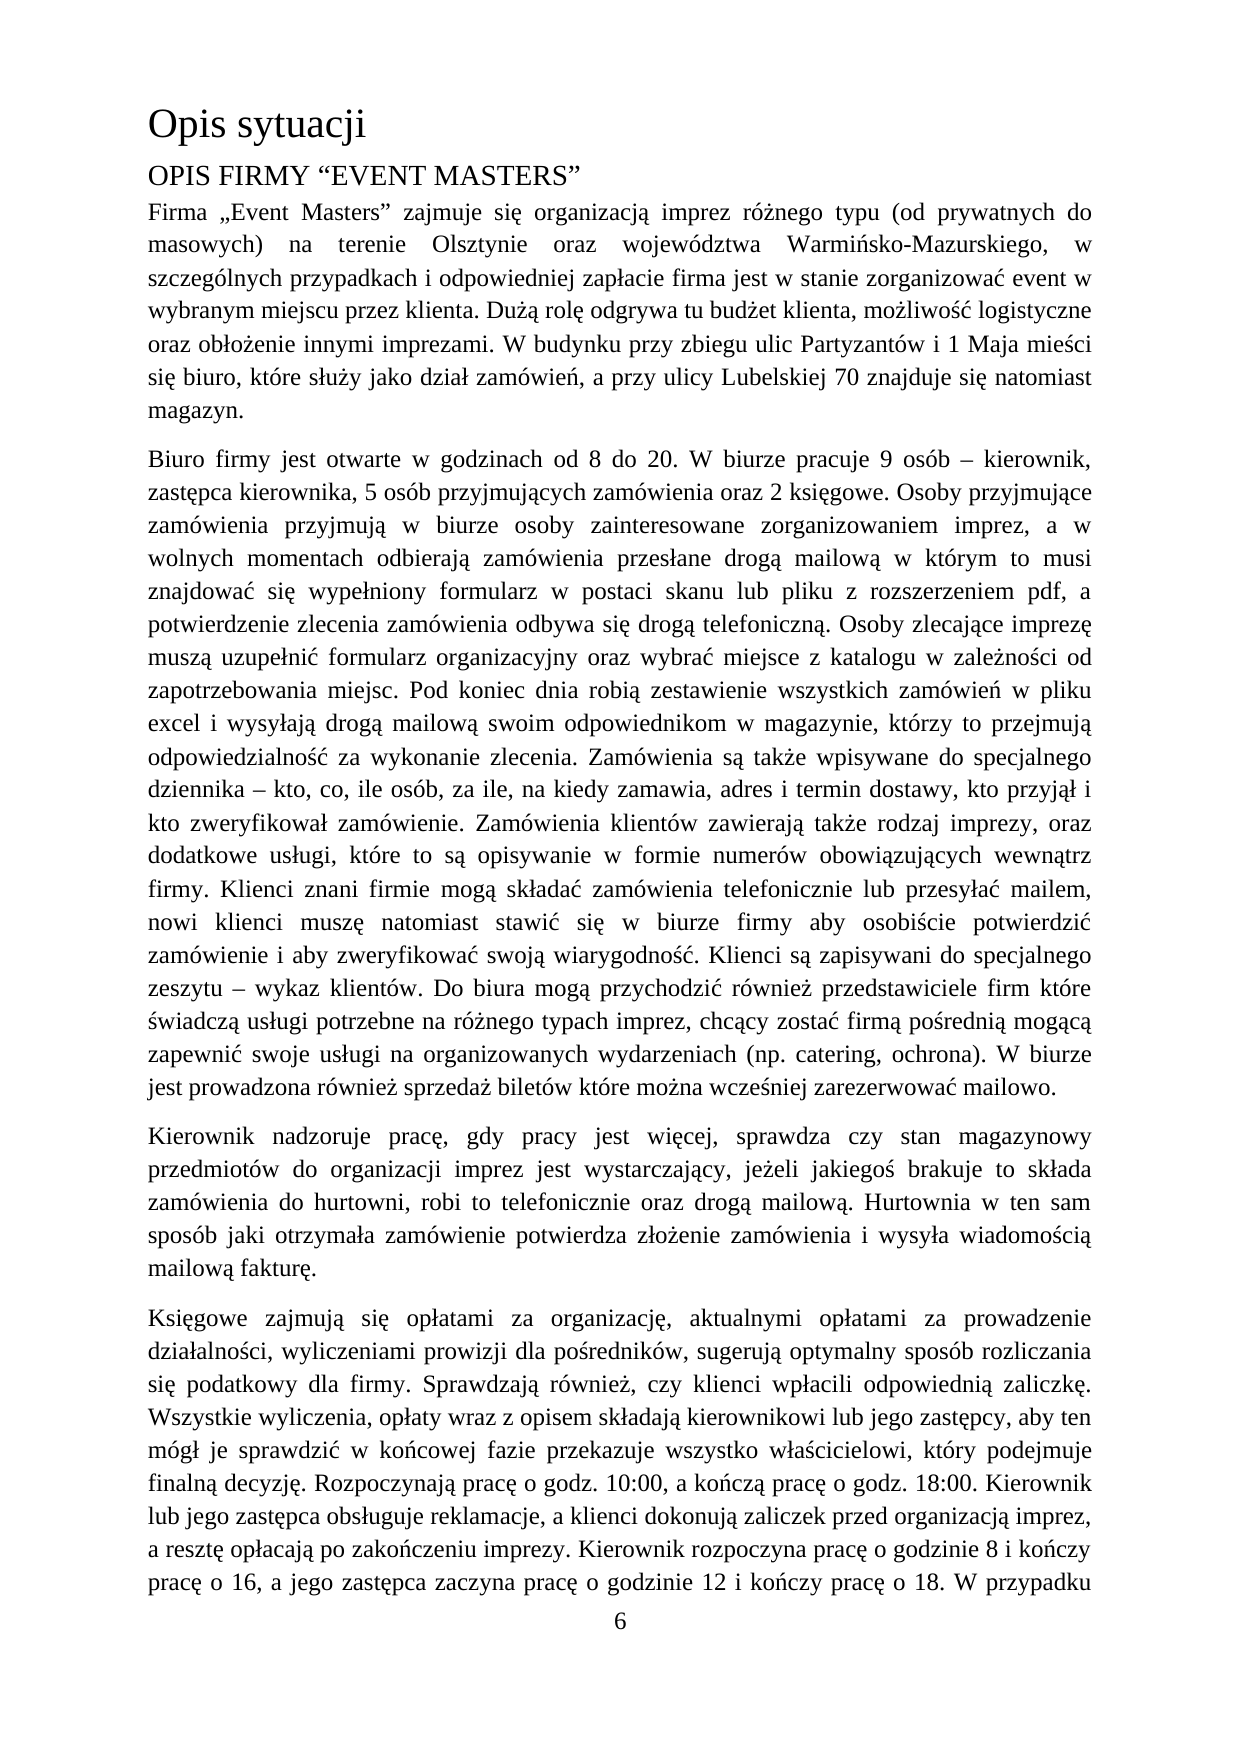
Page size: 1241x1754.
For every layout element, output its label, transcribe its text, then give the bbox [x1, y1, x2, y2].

text Kierownik nadzoruje pracę, gdy pracy jest więcej, sprawdza czy stan magazynowy przedmiotów do organizacji imprez jest wystarczający, jeżeli jakiegoś brakuje to składa zamówienia do hurtowni, robi to telefonicznie oraz drogą mailową. Hurtownia w ten sam sposób jaki otrzymała zamówienie potwierdza złożenie zamówienia i wysyła wiadomością mailową fakturę. [148, 1121, 1093, 1282]
subtitle Opis sytuacji [148, 99, 1093, 147]
text Księgowe zajmują się opłatami za organizację, aktualnymi opłatami za prowadzenie działalności, wyliczeniami prowizji dla pośredników, sugerują optymalny sposób rozliczania się podatkowy dla firmy. Sprawdzają również, czy klienci wpłacili odpowiednią zaliczkę. Wszystkie wyliczenia, opłaty wraz z opisem składają kierownikowi lub jego zastępcy, aby ten mógł je sprawdzić w końcowej fazie przekazuje wszystko właścicielowi, który podejmuje finalną decyzję. Rozpoczynają pracę o godz. 10:00, a kończą pracę o godz. 18:00. Kierownik lub jego zastępca obsługuje reklamacje, a klienci dokonują zaliczek przed organizacją imprez, a resztę opłacają po zakończeniu imprezy. Kierownik rozpoczyna pracę o godzinie 8 i kończy pracę o 16, a jego zastępca zaczyna pracę o godzinie 12 i kończy pracę o 18. W przypadku [148, 1303, 1093, 1596]
text Firma „Event Masters” zajmuje się organizacją imprez różnego typu (od prywatnych do masowych) na terenie Olsztynie oraz województwa Warmińsko-Mazurskiego, w szczególnych przypadkach i odpowiedniej zapłacie firma jest w stanie zorganizować event w wybranym miejscu przez klienta. Dużą rolę odgrywa tu budżet klienta, możliwość logistyczne oraz obłożenie innymi imprezami. W budynku przy zbiegu ulic Partyzantów i 1 Maja mieści się biuro, które służy jako dział zamówień, a przy ulicy Lubelskiej 70 znajduje się natomiast magazyn. [148, 197, 1093, 423]
subtitle OPIS FIRMY “EVENT MASTERS” [148, 158, 1093, 192]
text Biuro firmy jest otwarte w godzinach od 8 do 20. W biurze pracuje 9 osób – kierownik, zastępca kierownika, 5 osób przyjmujących zamówienia oraz 2 księgowe. Osoby przyjmujące zamówienia przyjmują w biurze osoby zainteresowane zorganizowaniem imprez, a w wolnych momentach odbierają zamówienia przesłane drogą mailową w którym to musi znajdować się wypełniony formularz w postaci skanu lub pliku z rozszerzeniem pdf, a potwierdzenie zlecenia zamówienia odbywa się drogą telefoniczną. Osoby zlecające imprezę muszą uzupełnić formularz organizacyjny oraz wybrać miejsce z katalogu w zależności od zapotrzebowania miejsc. Pod koniec dnia robią zestawienie wszystkich zamówień w pliku excel i wysyłają drogą mailową swoim odpowiednikom w magazynie, którzy to przejmują odpowiedzialność za wykonanie zlecenia. Zamówienia są także wpisywane do specjalnego dziennika – kto, co, ile osób, za ile, na kiedy zamawia, adres i termin dostawy, kto przyjął i kto zweryfikował zamówienie. Zamówienia klientów zawierają także rodzaj imprezy, oraz dodatkowe usługi, które to są opisywanie w formie numerów obowiązujących wewnątrz firmy. Klienci znani firmie mogą składać zamówienia telefonicznie lub przesyłać mailem, nowi klienci muszę natomiast stawić się w biurze firmy aby osobiście potwierdzić zamówienie i aby zweryfikować swoją wiarygodność. Klienci są zapisywani do specjalnego zeszytu – wykaz klientów. Do biura mogą przychodzić również przedstawiciele firm które świadczą usługi potrzebne na różnego typach imprez, chcący zostać firmą pośrednią mogącą zapewnić swoje usługi na organizowanych wydarzeniach (np. catering, ochrona). W biurze jest prowadzona również sprzedaż biletów które można wcześniej zarezerwować mailowo. [148, 444, 1093, 1101]
